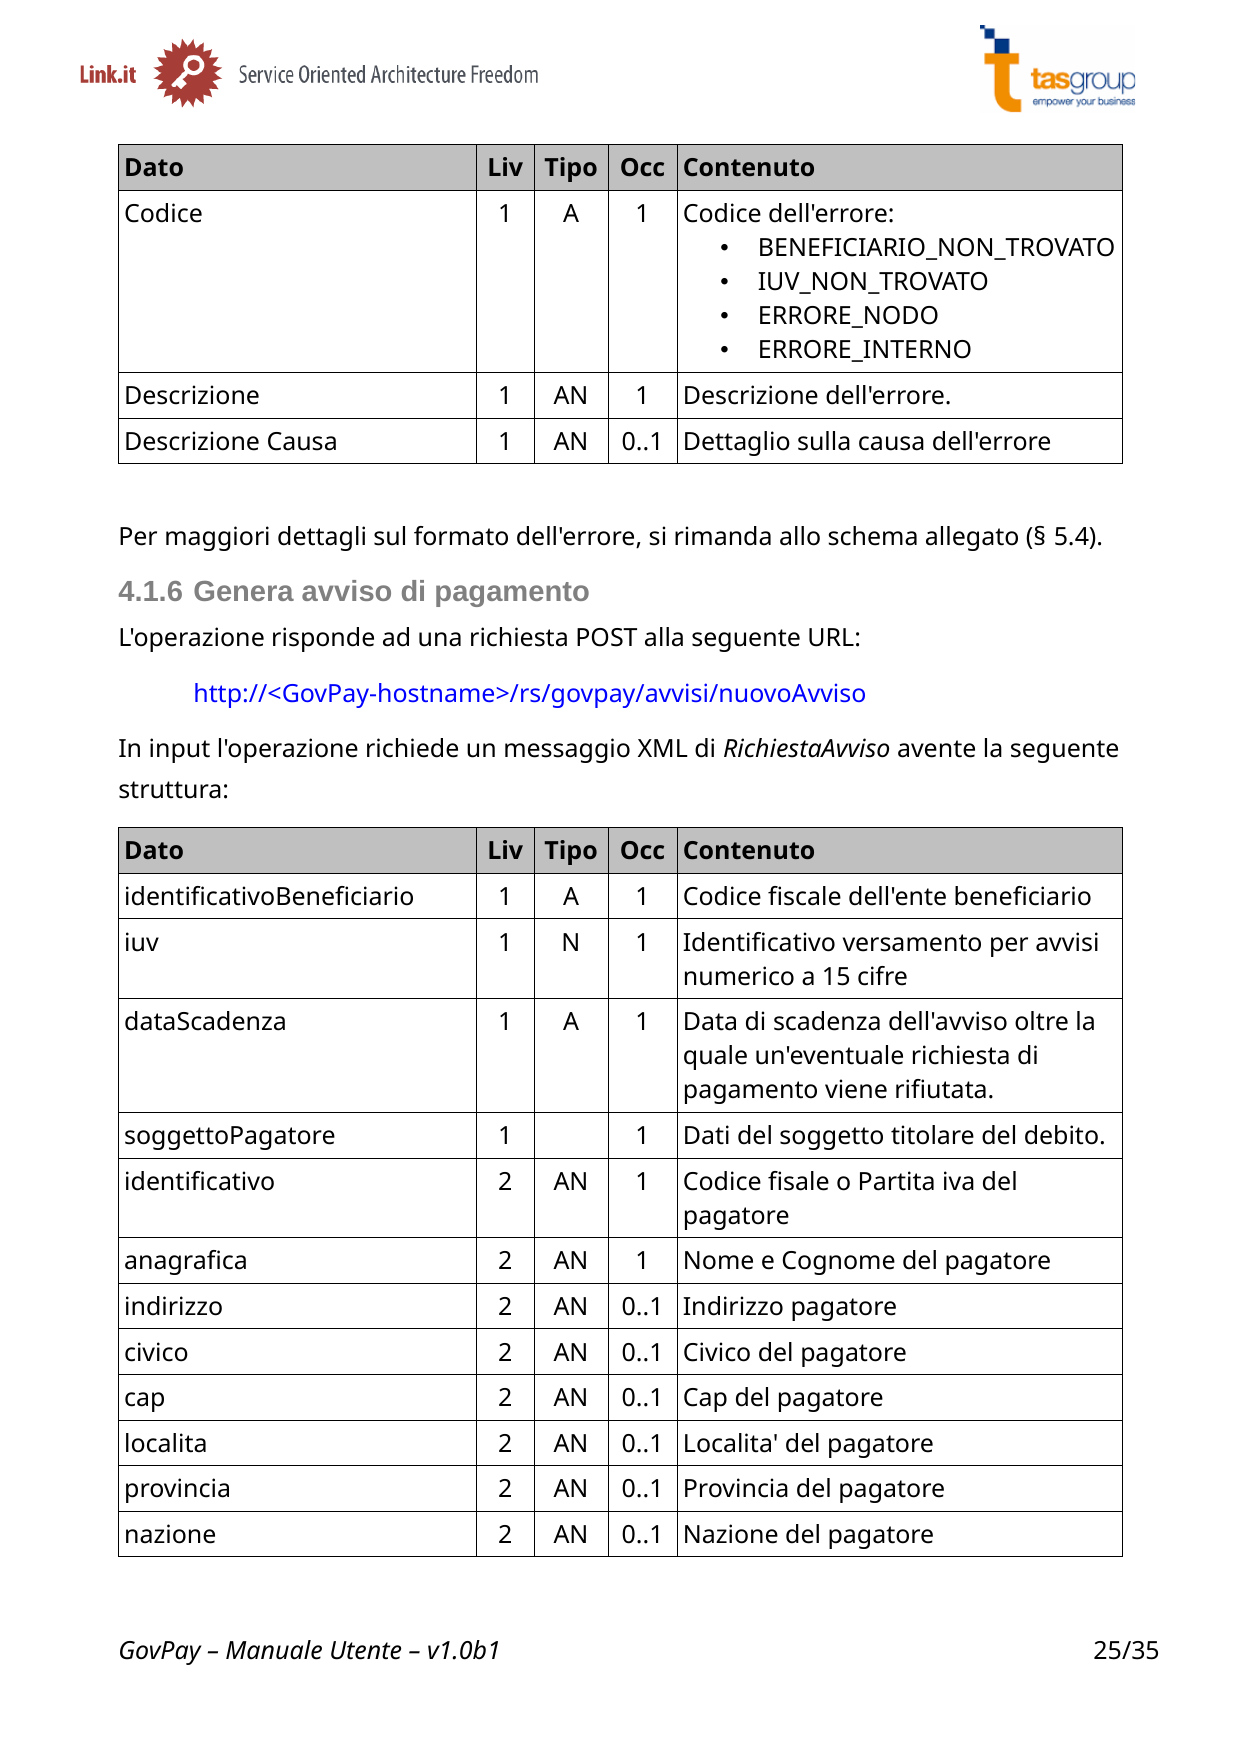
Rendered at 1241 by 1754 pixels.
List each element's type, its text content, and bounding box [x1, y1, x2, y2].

text http://<GovPay-hostname>/rs/govpay/avvisi/nuovoAvviso [118, 675, 1122, 709]
text Per maggiori dettagli sul formato dell'errore, si rimanda allo schema allegato (§ 5.4). [118, 518, 1122, 553]
table_cell 0..1 [609, 1466, 677, 1511]
table_cell dataScadenza [119, 999, 476, 1112]
table_cell AN [535, 373, 608, 417]
table_cell civico [119, 1329, 476, 1374]
table_cell AN [535, 1238, 608, 1283]
table_cell Descrizione [119, 373, 476, 417]
table_cell AN [535, 1375, 608, 1419]
table_cell 2 [477, 1284, 534, 1328]
table_cell Nome e Cognome del pagatore [678, 1238, 1122, 1283]
table_cell 1 [477, 419, 534, 463]
table_cell Data di scadenza dell'avviso oltre la quale un'eventuale richiesta di pagamento viene rifiutata. [678, 999, 1122, 1112]
table_cell Localita' del pagatore [678, 1421, 1122, 1465]
table_cell Codice [119, 191, 476, 372]
table_cell indirizzo [119, 1284, 476, 1328]
table_cell Dettaglio sulla causa dell'errore [678, 419, 1122, 463]
table_cell Codice fisale o Partita iva del pagatore [678, 1159, 1122, 1237]
table_cell nazione [119, 1512, 476, 1556]
table_cell 2 [477, 1375, 534, 1419]
table_cell AN [535, 1284, 608, 1328]
table_cell AN [535, 1421, 608, 1465]
table_cell AN [535, 1512, 608, 1556]
table_cell AN [535, 1466, 608, 1511]
table_cell A [535, 191, 608, 372]
picture [1, 33, 602, 113]
table_cell 1 [477, 191, 534, 372]
table_cell N [535, 919, 608, 998]
table_header Liv [477, 145, 534, 190]
table_cell 0..1 [609, 1375, 677, 1419]
table_cell cap [119, 1375, 476, 1419]
table_cell 2 [477, 1466, 534, 1511]
text L'operazione risponde ad una richiesta POST alla seguente URL: [118, 620, 1122, 654]
table_cell A [535, 874, 608, 918]
table_cell 0..1 [609, 1512, 677, 1556]
table_cell 2 [477, 1512, 534, 1556]
table_header Occ [609, 828, 677, 873]
table_cell Civico del pagatore [678, 1329, 1122, 1374]
table_header Contenuto [678, 145, 1122, 190]
table_cell Codice fiscale dell'ente beneficiario [678, 874, 1122, 918]
table_header Dato [119, 145, 476, 190]
table_header Tipo [535, 145, 608, 190]
table_cell Descrizione dell'errore. [678, 373, 1122, 417]
table_cell 2 [477, 1329, 534, 1374]
table_header Tipo [535, 828, 608, 873]
table_cell 0..1 [609, 1329, 677, 1374]
table_cell 1 [609, 919, 677, 998]
table_cell 1 [477, 373, 534, 417]
table_cell 1 [477, 1113, 534, 1157]
table_cell 0..1 [609, 1284, 677, 1328]
subtitle Genera avviso di pagamento [118, 574, 1122, 607]
table_cell identificativoBeneficiario [119, 874, 476, 918]
table_cell Descrizione Causa [119, 419, 476, 463]
table_cell [535, 1113, 608, 1157]
table_cell 1 [609, 874, 677, 918]
table_cell anagrafica [119, 1238, 476, 1283]
table_cell Dati del soggetto titolare del debito. [678, 1113, 1122, 1157]
table_cell AN [535, 1329, 608, 1374]
table_cell 1 [609, 1238, 677, 1283]
table_cell 1 [477, 874, 534, 918]
table_cell Codice dell'errore: BENEFICIARIO_NON_TROVATO IUV_NON_TROVATO ERRORE_NODO ERRORE_INTERNO [678, 191, 1122, 372]
table_cell Provincia del pagatore [678, 1466, 1122, 1511]
picture [980, 25, 1136, 113]
table_cell 2 [477, 1421, 534, 1465]
table_cell 1 [609, 373, 677, 417]
table_cell soggettoPagatore [119, 1113, 476, 1157]
table_cell 1 [609, 1159, 677, 1237]
table_cell identificativo [119, 1159, 476, 1237]
table_cell 0..1 [609, 419, 677, 463]
table_cell 0..1 [609, 1421, 677, 1465]
table_header Dato [119, 828, 476, 873]
table_cell 1 [609, 999, 677, 1112]
table_cell Nazione del pagatore [678, 1512, 1122, 1556]
table_cell iuv [119, 919, 476, 998]
table_cell 2 [477, 1238, 534, 1283]
table_cell 1 [609, 1113, 677, 1157]
table_cell localita [119, 1421, 476, 1465]
table_cell Cap del pagatore [678, 1375, 1122, 1419]
table_cell 2 [477, 1159, 534, 1237]
table_header Contenuto [678, 828, 1122, 873]
table_header Liv [477, 828, 534, 873]
table_cell provincia [119, 1466, 476, 1511]
table_header Occ [609, 145, 677, 190]
text In input l'operazione richiede un messaggio XML di RichiestaAvviso avente la seguente struttura: [118, 731, 1122, 806]
table_cell 1 [477, 999, 534, 1112]
table_cell A [535, 999, 608, 1112]
table_cell Identificativo versamento per avvisi numerico a 15 cifre [678, 919, 1122, 998]
table_cell 1 [609, 191, 677, 372]
table_cell AN [535, 419, 608, 463]
table_cell AN [535, 1159, 608, 1237]
table_cell Indirizzo pagatore [678, 1284, 1122, 1328]
table_cell 1 [477, 919, 534, 998]
